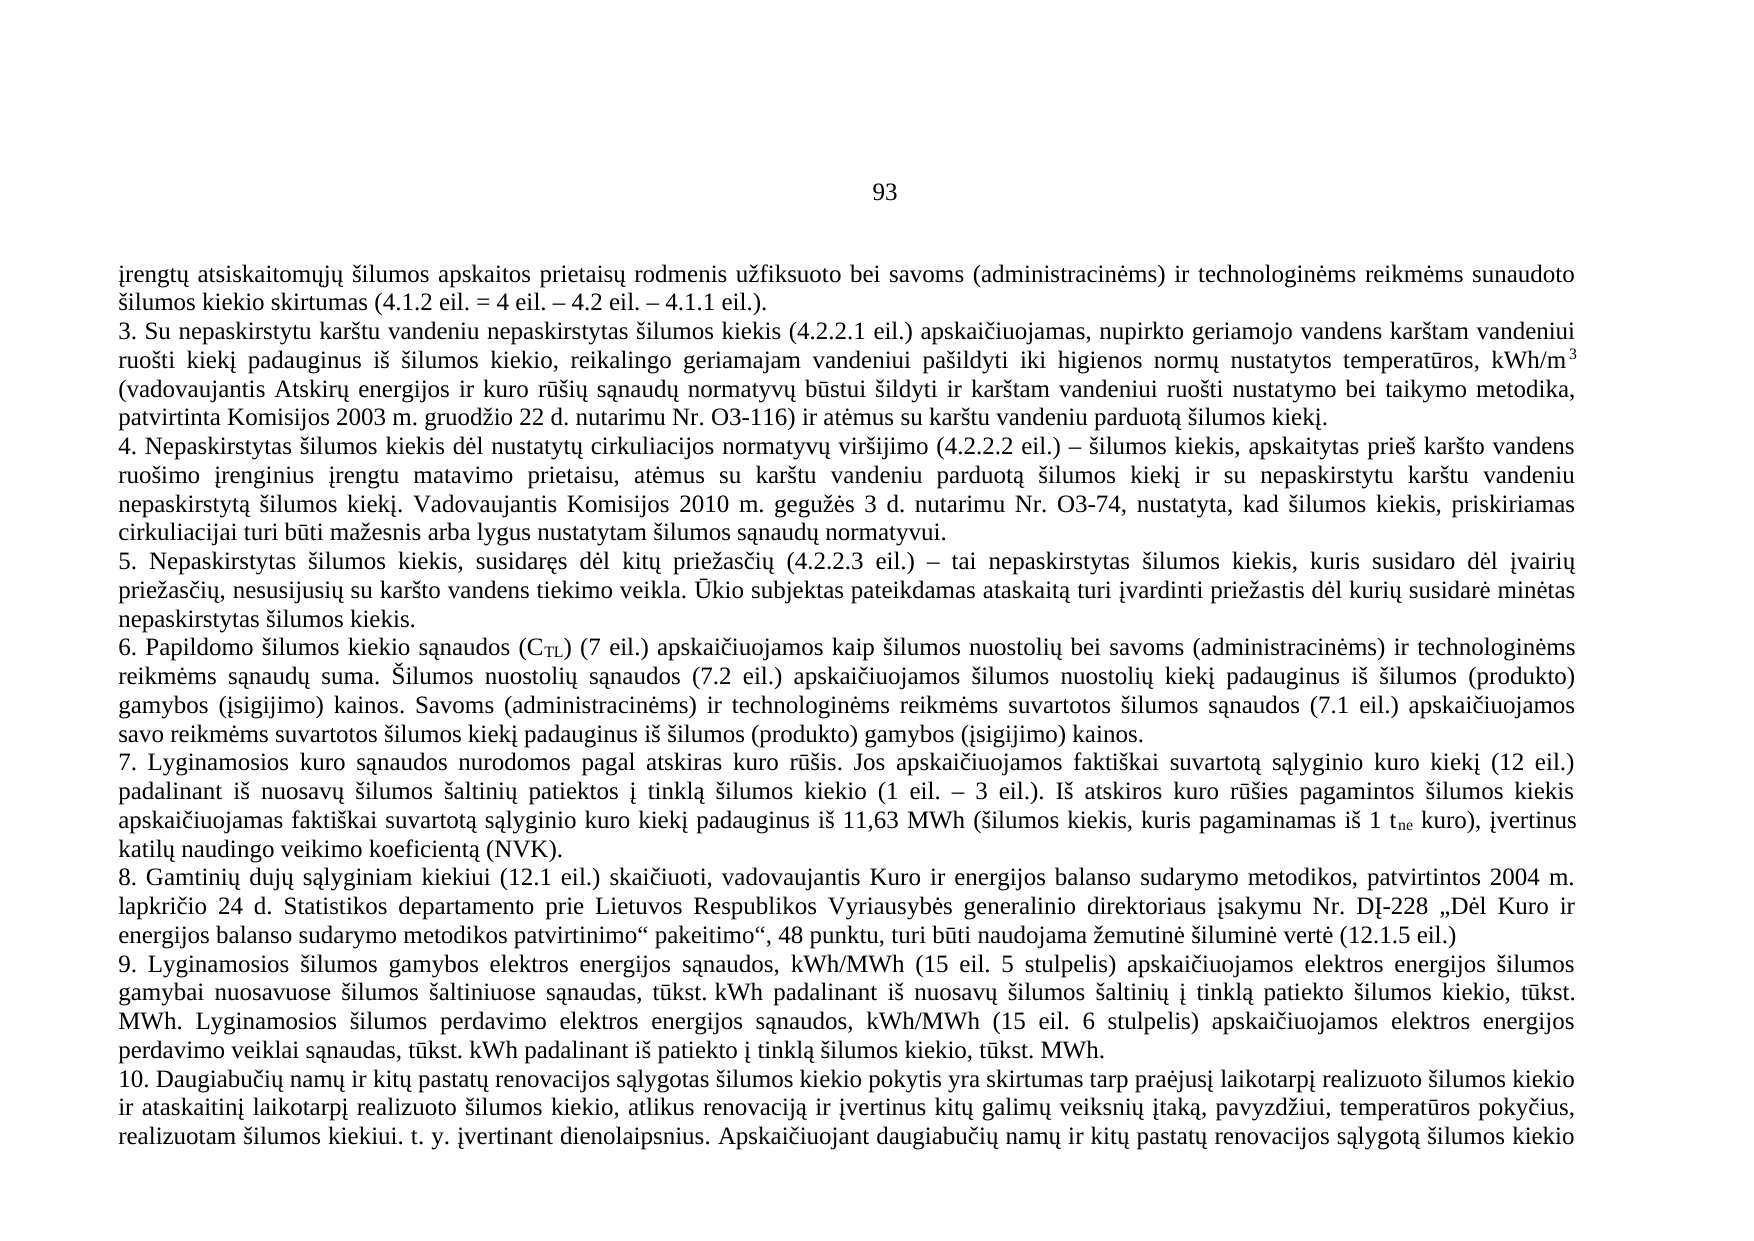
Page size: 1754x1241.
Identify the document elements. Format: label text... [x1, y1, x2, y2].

text 5. Nepaskirstytas šilumos kiekis, susidaręs dėl kitų priežasčių (4.2.2.3 eil.) – tai nepaskirstytas šilumos kiekis, kuris susidaro dėl įvairių priežasčių, nesusijusių su karšto vandens tiekimo veikla. Ūkio subjektas pateikdamas ataskaitą turi įvardinti priežastis dėl kurių susidarė minėtas nepaskirstytas šilumos kiekis. [118, 546, 1577, 632]
text 9. Lyginamosios šilumos gamybos elektros energijos sąnaudos, kWh/MWh (15 eil. 5 stulpelis) apskaičiuojamos elektros energijos šilumos gamybai nuosavuose šilumos šaltiniuose sąnaudas, tūkst. kWh padalinant iš nuosavų šilumos šaltinių į tinklą patiekto šilumos kiekio, tūkst. MWh. Lyginamosios šilumos perdavimo elektros energijos sąnaudos, kWh/MWh (15 eil. 6 stulpelis) apskaičiuojamos elektros energijos perdavimo veiklai sąnaudas, tūkst. kWh padalinant iš patiekto į tinklą šilumos kiekio, tūkst. MWh. [118, 949, 1577, 1064]
text 6. Papildomo šilumos kiekio sąnaudos (CTL) (7 eil.) apskaičiuojamos kaip šilumos nuostolių bei savoms (administracinėms) ir technologinėms reikmėms sąnaudų suma. Šilumos nuostolių sąnaudos (7.2 eil.) apskaičiuojamos šilumos nuostolių kiekį padauginus iš šilumos (produkto) gamybos (įsigijimo) kainos. Savoms (administracinėms) ir technologinėms reikmėms suvartotos šilumos sąnaudos (7.1 eil.) apskaičiuojamos savo reikmėms suvartotos šilumos kiekį padauginus iš šilumos (produkto) gamybos (įsigijimo) kainos. [118, 632, 1577, 747]
text įrengtų atsiskaitomųjų šilumos apskaitos prietaisų rodmenis užfiksuoto bei savoms (administracinėms) ir technologinėms reikmėms sunaudoto šilumos kiekio skirtumas (4.1.2 eil. = 4 eil. – 4.2 eil. – 4.1.1 eil.). [118, 259, 1577, 316]
text 3. Su nepaskirstytu karštu vandeniu nepaskirstytas šilumos kiekis (4.2.2.1 eil.) apskaičiuojamas, nupirkto geriamojo vandens karštam vandeniui ruošti kiekį padauginus iš šilumos kiekio, reikalingo geriamajam vandeniui pašildyti iki higienos normų nustatytos temperatūros, kWh/m3 (vadovaujantis Atskirų energijos ir kuro rūšių sąnaudų normatyvų būstui šildyti ir karštam vandeniui ruošti nustatymo bei taikymo metodika, patvirtinta Komisijos 2003 m. gruodžio 22 d. nutarimu Nr. O3-116) ir atėmus su karštu vandeniu parduotą šilumos kiekį. [118, 316, 1577, 431]
text 7. Lyginamosios kuro sąnaudos nurodomos pagal atskiras kuro rūšis. Jos apskaičiuojamos faktiškai suvartotą sąlyginio kuro kiekį (12 eil.) padalinant iš nuosavų šilumos šaltinių patiektos į tinklą šilumos kiekio (1 eil. – 3 eil.). Iš atskiros kuro rūšies pagamintos šilumos kiekis apskaičiuojamas faktiškai suvartotą sąlyginio kuro kiekį padauginus iš 11,63 MWh (šilumos kiekis, kuris pagaminamas iš 1 tne kuro), įvertinus katilų naudingo veikimo koeficientą (NVK). [118, 747, 1577, 862]
text 8. Gamtinių dujų sąlyginiam kiekiui (12.1 eil.) skaičiuoti, vadovaujantis Kuro ir energijos balanso sudarymo metodikos, patvirtintos 2004 m. lapkričio 24 d. Statistikos departamento prie Lietuvos Respublikos Vyriausybės generalinio direktoriaus įsakymu Nr. DĮ-228 „Dėl Kuro ir energijos balanso sudarymo metodikos patvirtinimo“ pakeitimo“, 48 punktu, turi būti naudojama žemutinė šiluminė vertė (12.1.5 eil.) [118, 862, 1577, 949]
text 10. Daugiabučių namų ir kitų pastatų renovacijos sąlygotas šilumos kiekio pokytis yra skirtumas tarp praėjusį laikotarpį realizuoto šilumos kiekio ir ataskaitinį laikotarpį realizuoto šilumos kiekio, atlikus renovaciją ir įvertinus kitų galimų veiksnių įtaką, pavyzdžiui, temperatūros pokyčius, realizuotam šilumos kiekiui. t. y. įvertinant dienolaipsnius. Apskaičiuojant daugiabučių namų ir kitų pastatų renovacijos sąlygotą šilumos kiekio [118, 1064, 1577, 1150]
text 4. Nepaskirstytas šilumos kiekis dėl nustatytų cirkuliacijos normatyvų viršijimo (4.2.2.2 eil.) – šilumos kiekis, apskaitytas prieš karšto vandens ruošimo įrenginius įrengtu matavimo prietaisu, atėmus su karštu vandeniu parduotą šilumos kiekį ir su nepaskirstytu karštu vandeniu nepaskirstytą šilumos kiekį. Vadovaujantis Komisijos 2010 m. gegužės 3 d. nutarimu Nr. O3-74, nustatyta, kad šilumos kiekis, priskiriamas cirkuliacijai turi būti mažesnis arba lygus nustatytam šilumos sąnaudų normatyvui. [118, 431, 1577, 546]
